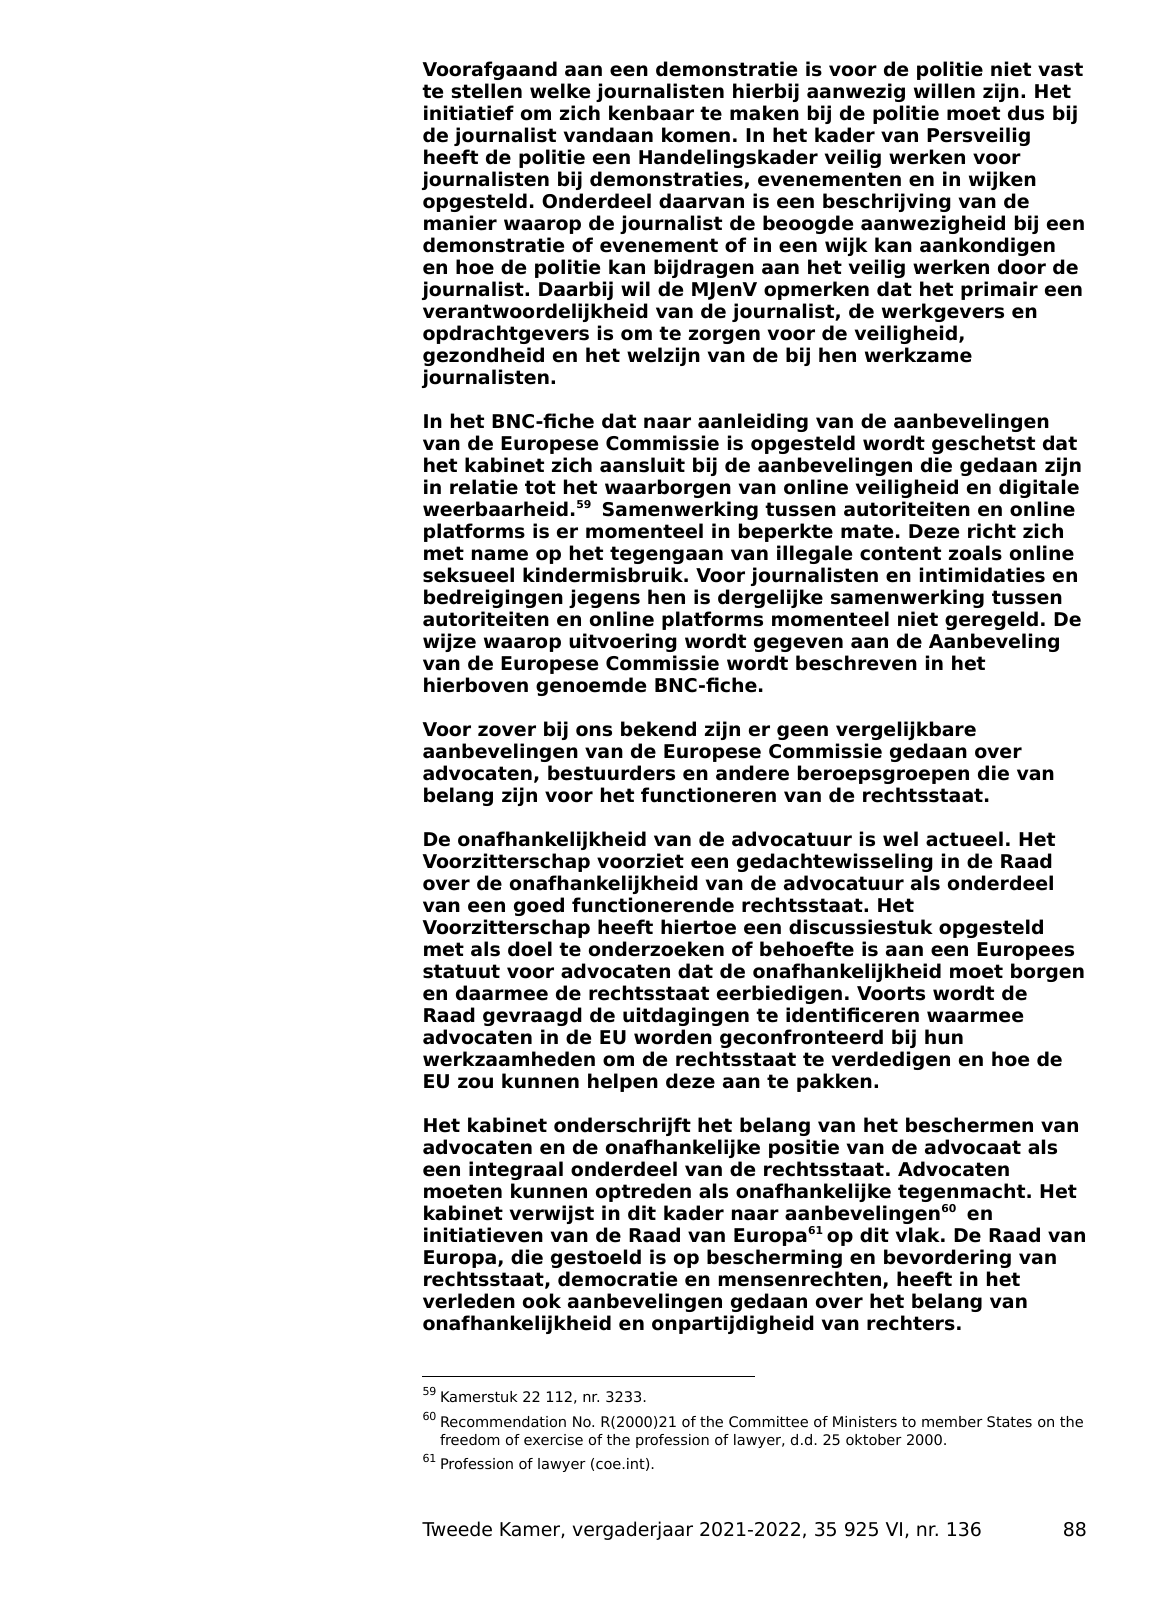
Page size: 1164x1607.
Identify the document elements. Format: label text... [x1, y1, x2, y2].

text Het kabinet onderschrijft het belang van het beschermen van advocaten en de onafhankelijke positie van de advocaat als een integraal onderdeel van de rechtsstaat. Advocaten moeten kunnen optreden als onafhankelijke tegenmacht. Het kabinet verwijst in dit kader naar aanbevelingen en initiatieven van de Raad van Europaop dit vlak. De Raad van Europa, die gestoeld is op bescherming en bevordering van rechtsstaat, democratie en mensenrechten, heeft in het verleden ook aanbevelingen gedaan over het belang van onafhankelijkheid en onpartijdigheid van rechters. [422, 1115, 1087, 1335]
text Voorafgaand aan een demonstratie is voor de politie niet vast te stellen welke journalisten hierbij aanwezig willen zijn. Het initiatief om zich kenbaar te maken bij de politie moet dus bij de journalist vandaan komen. In het kader van Persveilig heeft de politie een Handelingskader veilig werken voor journalisten bij demonstraties, evenementen en in wijken opgesteld. Onderdeel daarvan is een beschrijving van de manier waarop de journalist de beoogde aanwezigheid bij een demonstratie of evenement of in een wijk kan aankondigen en hoe de politie kan bijdragen aan het veilig werken door de journalist. Daarbij wil de MJenV opmerken dat het primair een verantwoordelijkheid van de journalist, de werkgevers en opdrachtgevers is om te zorgen voor de veiligheid, gezondheid en het welzijn van de bij hen werkzame journalisten. [422, 59, 1087, 389]
text Recommendation No. R(2000)21 of the Committee of Ministers to member States on the freedom of exercise of the profession of lawyer, d.d. 25 oktober 2000. [422, 1410, 1087, 1449]
text Kamerstuk 22 112, nr. 3233. [422, 1385, 1087, 1407]
text De onafhankelijkheid van de advocatuur is wel actueel. Het Voorzitterschap voorziet een gedachtewisseling in de Raad over de onafhankelijkheid van de advocatuur als onderdeel van een goed functionerende rechtsstaat. Het Voorzitterschap heeft hiertoe een discussiestuk opgesteld met als doel te onderzoeken of behoefte is aan een Europees statuut voor advocaten dat de onafhankelijkheid moet borgen en daarmee de rechtsstaat eerbiedigen. Voorts wordt de Raad gevraagd de uitdagingen te identificeren waarmee advocaten in de EU worden geconfronteerd bij hun werkzaamheden om de rechtsstaat te verdedigen en hoe de EU zou kunnen helpen deze aan te pakken. [422, 829, 1087, 1093]
text Voor zover bij ons bekend zijn er geen vergelijkbare aanbevelingen van de Europese Commissie gedaan over advocaten, bestuurders en andere beroepsgroepen die van belang zijn voor het functioneren van de rechtsstaat. [422, 719, 1087, 807]
text Profession of lawyer (coe.int). [422, 1452, 1087, 1474]
text In het BNC-fiche dat naar aanleiding van de aanbevelingen van de Europese Commissie is opgesteld wordt geschetst dat het kabinet zich aansluit bij de aanbevelingen die gedaan zijn in relatie tot het waarborgen van online veiligheid en digitale weerbaarheid. Samenwerking tussen autoriteiten en online platforms is er momenteel in beperkte mate. Deze richt zich met name op het tegengaan van illegale content zoals online seksueel kindermisbruik. Voor journalisten en intimidaties en bedreigingen jegens hen is dergelijke samenwerking tussen autoriteiten en online platforms momenteel niet geregeld. De wijze waarop uitvoering wordt gegeven aan de Aanbeveling van de Europese Commissie wordt beschreven in het hierboven genoemde BNC-fiche. [422, 411, 1087, 697]
